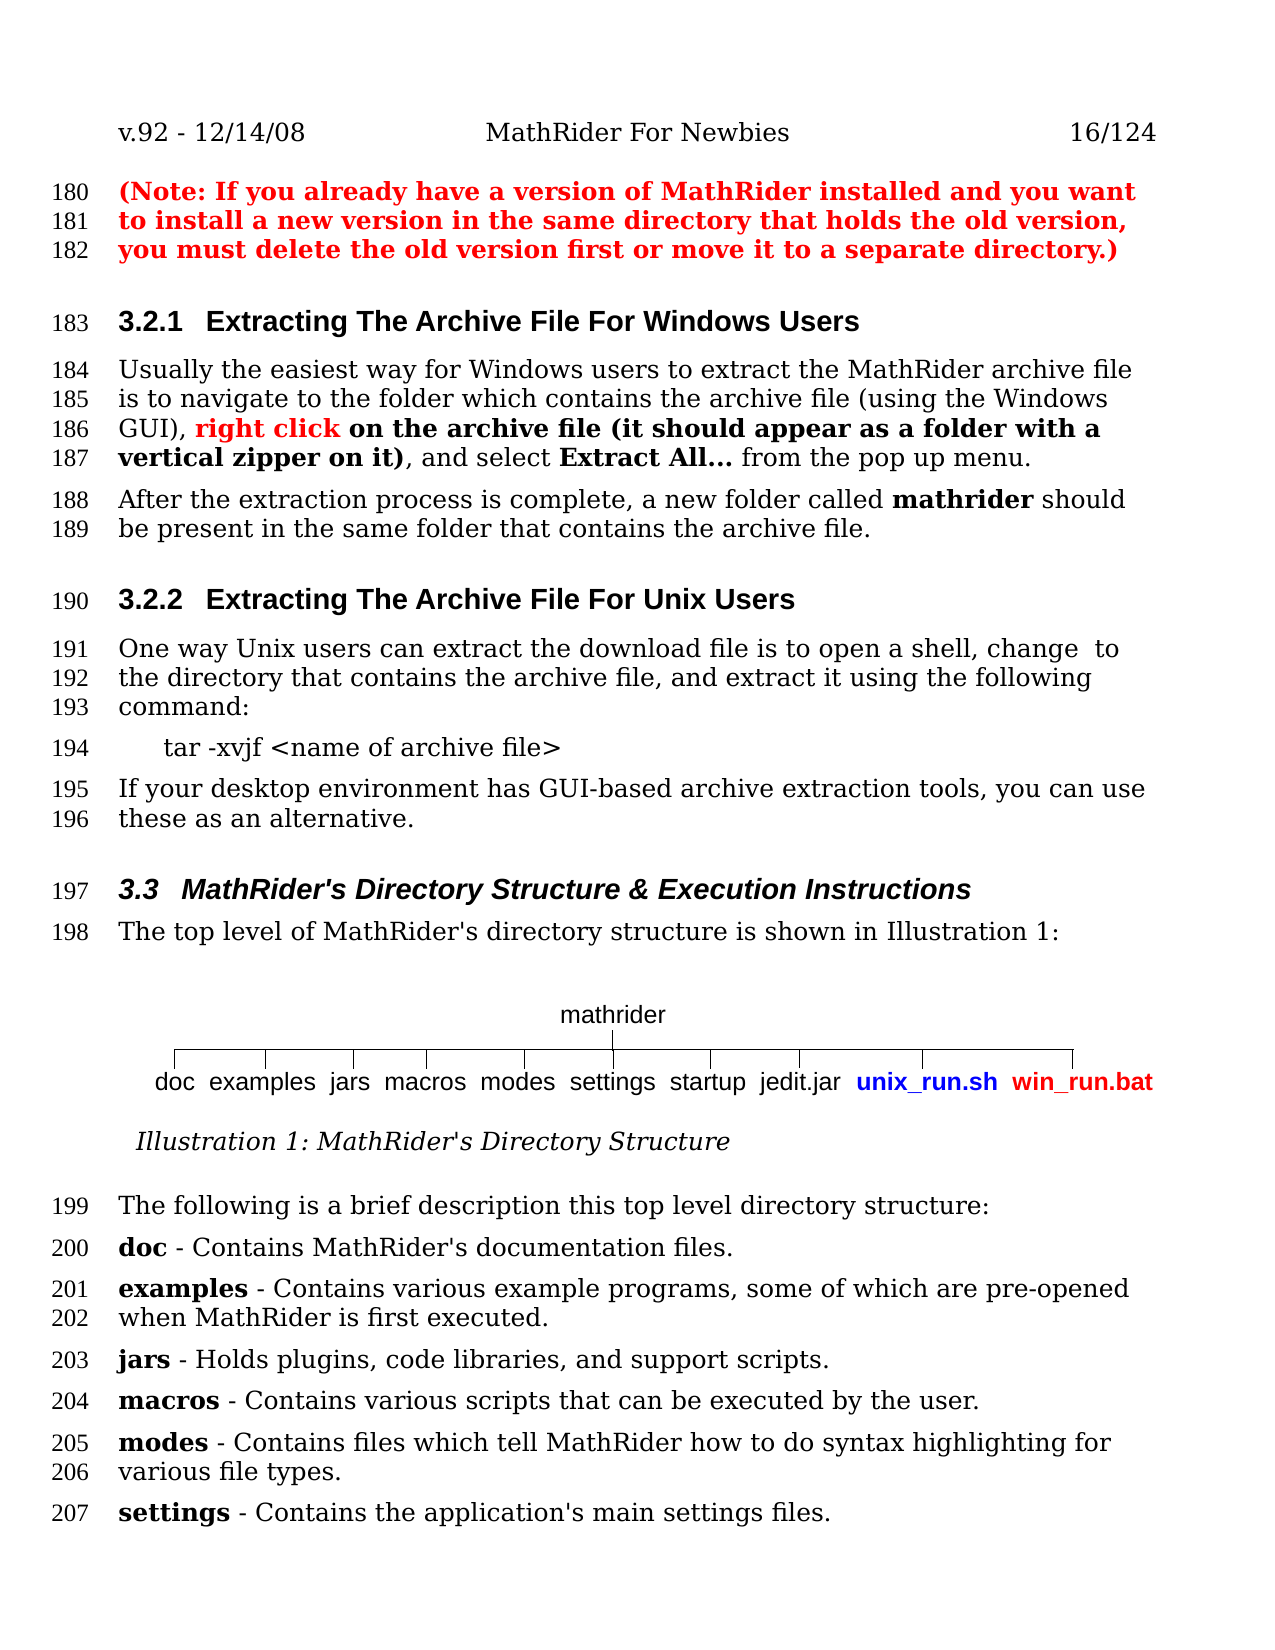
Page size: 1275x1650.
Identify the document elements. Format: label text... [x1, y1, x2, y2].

text Usually the easiest way for Windows users to extract the MathRider archive file is to navigate to the folder which contains the archive file (using the Windows GUI), right click on the archive file (it should appear as a folder with a vertical zipper on it), and select Extract All... from the pop up menu. [118, 356, 1157, 473]
text jars - Holds plugins, code libraries, and support scripts. [118, 1345, 1157, 1374]
text The following is a brief description this top level directory structure: [118, 1191, 1157, 1221]
subtitle Extracting The Archive File For Windows Users [118, 304, 1157, 337]
text Illustration 1: MathRider's Directory Structure [136, 973, 1153, 1156]
subtitle Extracting The Archive File For Unix Users [118, 582, 1157, 616]
text macros - Contains various scripts that can be executed by the user. [118, 1386, 1157, 1416]
text After the extraction process is complete, a new folder called mathrider should be present in the same folder that contains the archive file. [118, 485, 1157, 543]
text doc - Contains MathRider's documentation files. [118, 1233, 1157, 1262]
text modes - Contains files which tell MathRider how to do syntax highlighting for various file types. [118, 1428, 1157, 1486]
text examples - Contains various example programs, some of which are pre-opened when MathRider is first executed. [118, 1274, 1157, 1333]
text settings - Contains the application's main settings files. [118, 1498, 1157, 1528]
text (Note: If you already have a version of MathRider installed and you want to install a new version in the same directory that holds the old version, you must delete the old version first or move it to a separate directory.) [118, 177, 1157, 265]
subtitle MathRider's Directory Structure & Execution Instructions [118, 872, 1157, 906]
text If your desktop environment has GUI-based archive extraction tools, you can use these as an alternative. [118, 775, 1157, 833]
text tar -xvjf <name of archive file> [163, 733, 1157, 763]
text One way Unix users can extract the download file is to open a shell, change to the directory that contains the archive file, and extract it using the following command: [118, 634, 1157, 721]
text The top level of MathRider's directory structure is shown in Illustration 1: [118, 918, 1157, 947]
